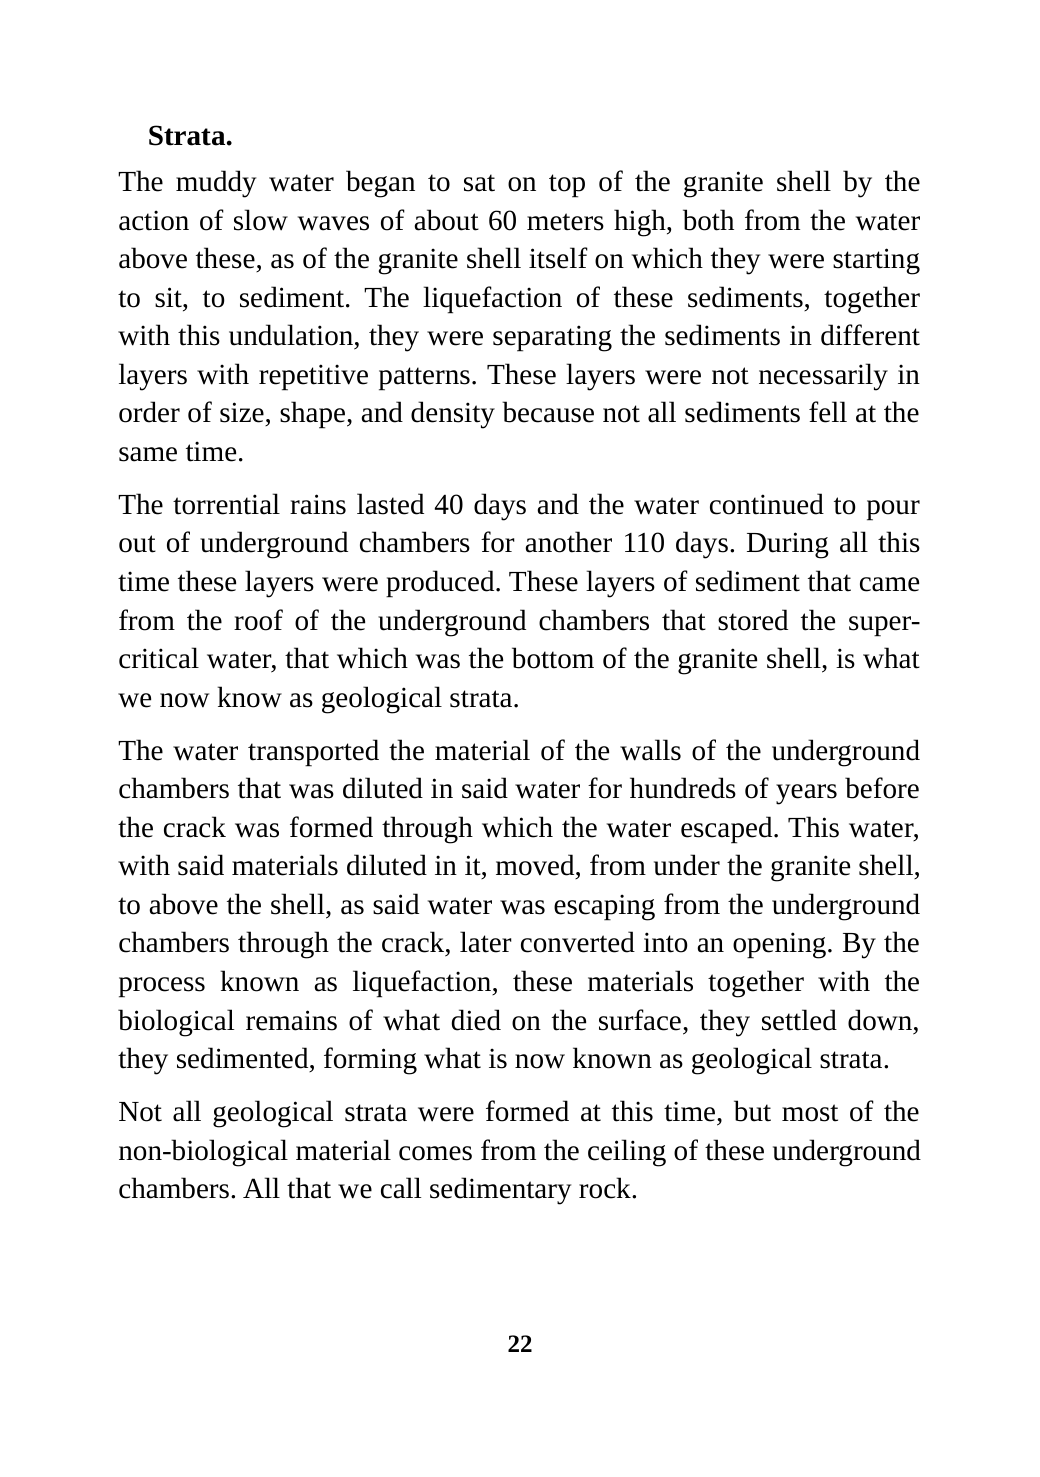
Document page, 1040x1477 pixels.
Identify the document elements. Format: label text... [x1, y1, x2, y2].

text The water transported the material of the walls of the underground chambers that was diluted in said water for hundreds of years before the crack was formed through which the water escaped. This water, with said materials diluted in it, moved, from under the granite shell, to above the shell, as said water was escaping from the underground chambers through the crack, later converted into an opening. By the process known as liquefaction, these materials together with the biological remains of what died on the surface, they settled down, they sedimented, forming what is now known as geological strata. [118, 733, 921, 1075]
text Not all geological strata were formed at this time, but most of the non-biological material comes from the ceiling of these underground chambers. All that we call sedimentary rock. [118, 1094, 921, 1205]
text The muddy water began to sat on top of the granite shell by the action of slow waves of about 60 meters high, both from the water above these, as of the granite shell itself on which they were starting to sit, to sediment. The liquefaction of these sediments, together with this undulation, they were separating the sediments in different layers with repetitive patterns. These layers were not necessarily in order of size, shape, and density because not all sediments fell at the same time. [118, 164, 921, 467]
subtitle Strata. [148, 118, 921, 152]
text The torrential rains lasted 40 days and the water continued to pour out of underground chambers for another 110 days. During all this time these layers were produced. These layers of sediment that came from the roof of the underground chambers that stored the super-critical water, that which was the bottom of the granite shell, is what we now know as geological strata. [118, 487, 921, 713]
